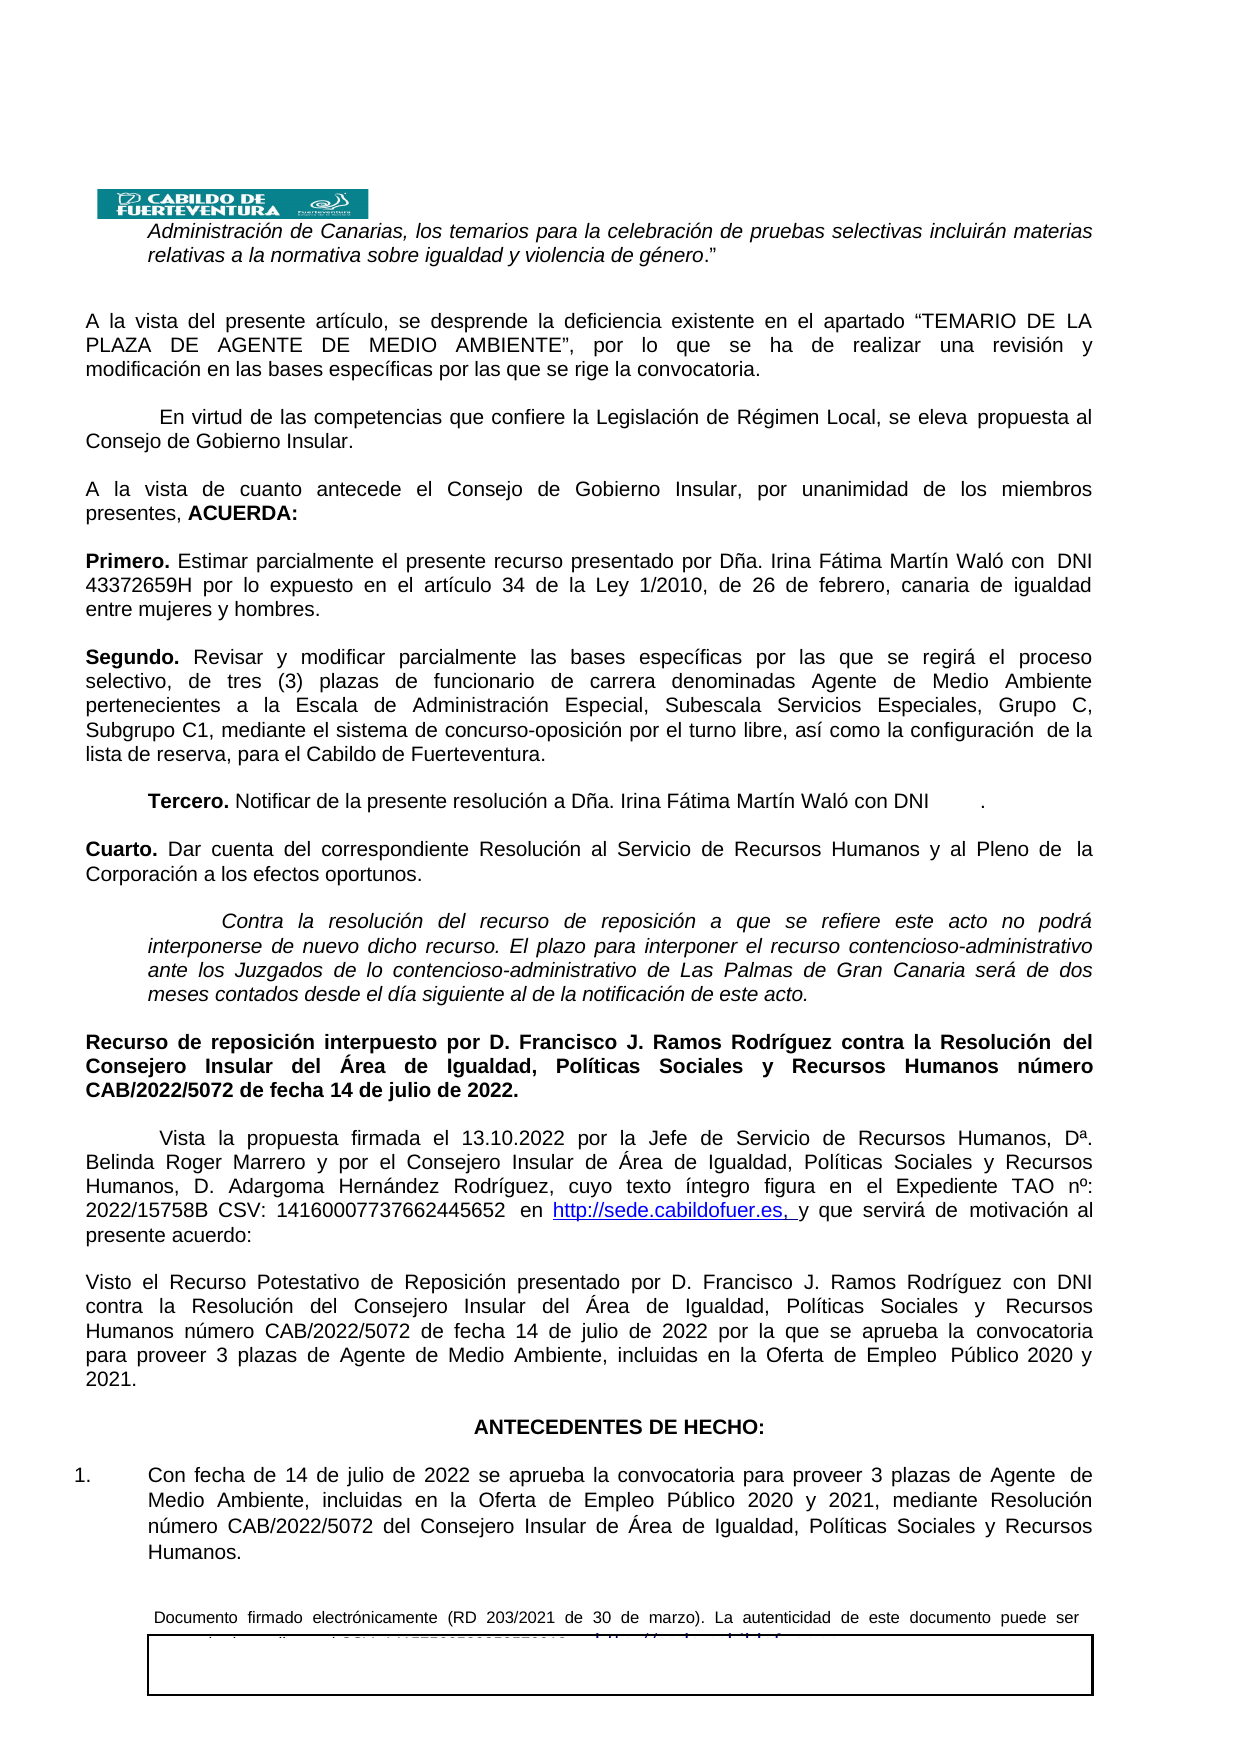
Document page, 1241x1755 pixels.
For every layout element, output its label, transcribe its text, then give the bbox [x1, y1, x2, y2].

text Primero. Estimar parcialmente el presente recurso presentado por Dña. Irina Fátima Martín Waló con DNI 43372659H por lo expuesto en el artículo 34 de la Ley 1/2010, de 26 de febrero, canaria de igualdad entre mujeres y hombres. [85, 549, 1093, 621]
text Segundo. Revisar y modificar parcialmente las bases específicas por las que se regirá el proceso selectivo, de tres (3) plazas de funcionario de carrera denominadas Agente de Medio Ambiente pertenecientes a la Escala de Administración Especial, Subescala Servicios Especiales, Grupo C, Subgrupo C1, mediante el sistema de concurso-oposición por el turno libre, así como la configuración de la lista de reserva, para el Cabildo de Fuerteventura. [85, 645, 1093, 766]
subtitle Recurso de reposición interpuesto por D. Francisco J. Ramos Rodríguez contra la Resolución del Consejero Insular del Área de Igualdad, Políticas Sociales y Recursos Humanos número CAB/2022/5072 de fecha 14 de julio de 2022. [85, 1029, 1093, 1102]
list Con fecha de 14 de julio de 2022 se aprueba la convocatoria para proveer 3 plazas de Agente de Medio Ambiente, incluidas en la Oferta de Empleo Público 2020 y 2021, mediante Resolución número CAB/2022/5072 del Consejero Insular de Área de Igualdad, Políticas Sociales y Recursos Humanos. [85, 1462, 1093, 1564]
text Contra la resolución del recurso de reposición a que se refiere este acto no podrá interponerse de nuevo dicho recurso. El plazo para interponer el recurso contencioso-administrativo ante los Juzgados de lo contencioso-administrativo de Las Palmas de Gran Canaria será de dos meses contados desde el día siguiente al de la notificación de este acto. [148, 909, 1093, 1006]
text Vista la propuesta firmada el 13.10.2022 por la Jefe de Servicio de Recursos Humanos, Dª. Belinda Roger Marrero y por el Consejero Insular de Área de Igualdad, Políticas Sociales y Recursos Humanos, D. Adargoma Hernández Rodríguez, cuyo texto íntegro figura en el Expediente TAO nº: 2022/15758B CSV: 14160007737662445652 en http://sede.cabildofuer.es, y que servirá de motivación al presente acuerdo: [85, 1126, 1093, 1246]
text A la vista de cuanto antecede el Consejo de Gobierno Insular, por unanimidad de los miembros presentes, ACUERDA: [85, 477, 1093, 525]
subtitle ANTECEDENTES DE HECHO: [474, 1415, 1107, 1439]
text Administración de Canarias, los temarios para la celebración de pruebas selectivas incluirán materias relativas a la normativa sobre igualdad y violencia de género.” [148, 219, 1093, 267]
text Visto el Recurso Potestativo de Reposición presentado por D. Francisco J. Ramos Rodríguez con DNI contra la Resolución del Consejero Insular del Área de Igualdad, Políticas Sociales y Recursos Humanos número CAB/2022/5072 de fecha 14 de julio de 2022 por la que se aprueba la convocatoria para proveer 3 plazas de Agente de Medio Ambiente, incluidas en la Oferta de Empleo Público 2020 y 2021. [85, 1270, 1093, 1391]
text A la vista del presente artículo, se desprende la deficiencia existente en el apartado “TEMARIO DE LA PLAZA DE AGENTE DE MEDIO AMBIENTE”, por lo que se ha de realizar una revisión y modificación en las bases específicas por las que se rige la convocatoria. [85, 308, 1093, 381]
text Cuarto. Dar cuenta del correspondiente Resolución al Servicio de Recursos Humanos y al Pleno de la Corporación a los efectos oportunos. [85, 837, 1093, 885]
text Tercero. Notificar de la presente resolución a Dña. Irina Fátima Martín Waló con DNI . [148, 789, 1107, 813]
text En virtud de las competencias que confiere la Legislación de Régimen Local, se eleva propuesta al Consejo de Gobierno Insular. [85, 404, 1093, 453]
picture [97, 189, 369, 219]
